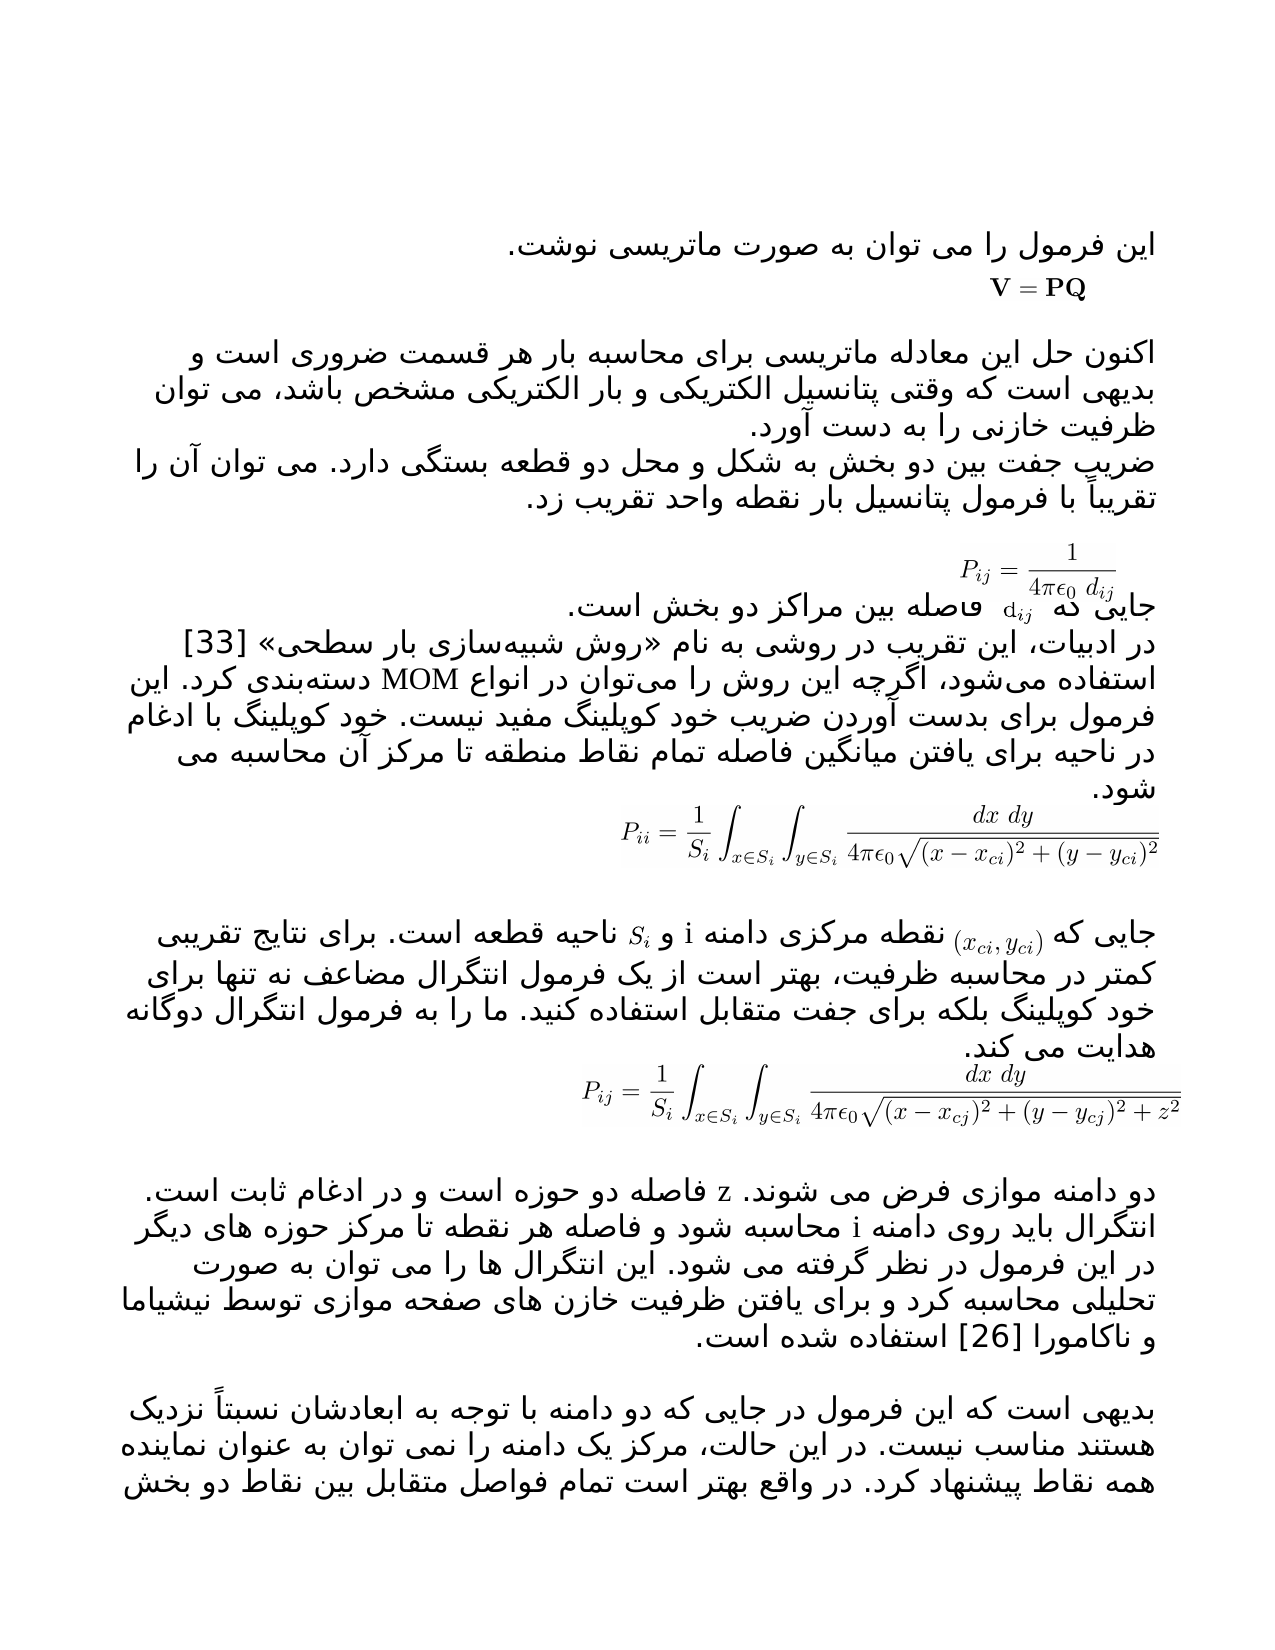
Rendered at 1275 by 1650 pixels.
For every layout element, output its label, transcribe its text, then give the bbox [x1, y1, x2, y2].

text در ادبیات، این تقریب در روشی به نام «روش شبیه‌سازی بار سطحی» [33] استفاده می‌شود، اگرچه این روش را می‌توان در انواع MOM دسته‌بندی کرد. این فرمول برای بدست آوردن ضریب خود کوپلینگ مفید نیست. خود کوپلینگ با ادغام در ناحیه برای یافتن میانگین فاصله تمام نقاط منطقه تا مرکز آن محاسبه می شود. [118, 624, 1157, 806]
picture [955, 930, 1042, 956]
text جایی که نقطه مرکزی دامنه i و ناحیه قطعه است. برای نتایج تقریبی کمتر در محاسبه ظرفیت، بهتر است از یک فرمول انتگرال مضاعف نه تنها برای خود کوپلینگ بلکه برای جفت متقابل استفاده کنید. ما را به فرمول انتگرال دوگانه هدایت می کند. [118, 914, 1157, 1064]
picture [582, 1064, 1181, 1127]
picture [960, 543, 1116, 602]
text این فرمول را می توان به صورت ماتریسی نوشت. [118, 226, 1157, 262]
text جایی که [1029, 588, 1157, 624]
text فاصله بین مراکز دو بخش است. [118, 588, 1024, 624]
picture [990, 278, 1085, 301]
text ضریب جفت بین دو بخش به شکل و محل دو قطعه بستگی دارد. می توان آن را تقریباً با فرمول پتانسیل بار نقطه واحد تقریب زد. [118, 443, 1157, 516]
picture [621, 805, 1159, 868]
text اکنون حل این معادله ماتریسی برای محاسبه بار هر قسمت ضروری است و بدیهی است که وقتی پتانسیل الکتریکی و بار الکتریکی مشخص باشد، می توان ظرفیت خازنی را به دست آورد. [118, 334, 1157, 443]
text دو دامنه موازی فرض می شوند. z فاصله دو حوزه است و در ادغام ثابت است. انتگرال باید روی دامنه i محاسبه شود و فاصله هر نقطه تا مرکز حوزه های دیگر در این فرمول در نظر گرفته می شود. این انتگرال ها را می توان به صورت تحلیلی محاسبه کرد و برای یافتن ظرفیت خازن های صفحه موازی توسط نیشیاما و ناکامورا [26] استفاده شده است. [118, 1172, 1157, 1354]
text بدیهی است که این فرمول در جایی که دو دامنه با توجه به ابعادشان نسبتاً نزدیک هستند مناسب نیست. در این حالت، مرکز یک دامنه را نمی توان به عنوان نماینده همه نقاط پیشنهاد کرد. در واقع بهتر است تمام فواصل متقابل بین نقاط دو بخش [118, 1390, 1157, 1499]
